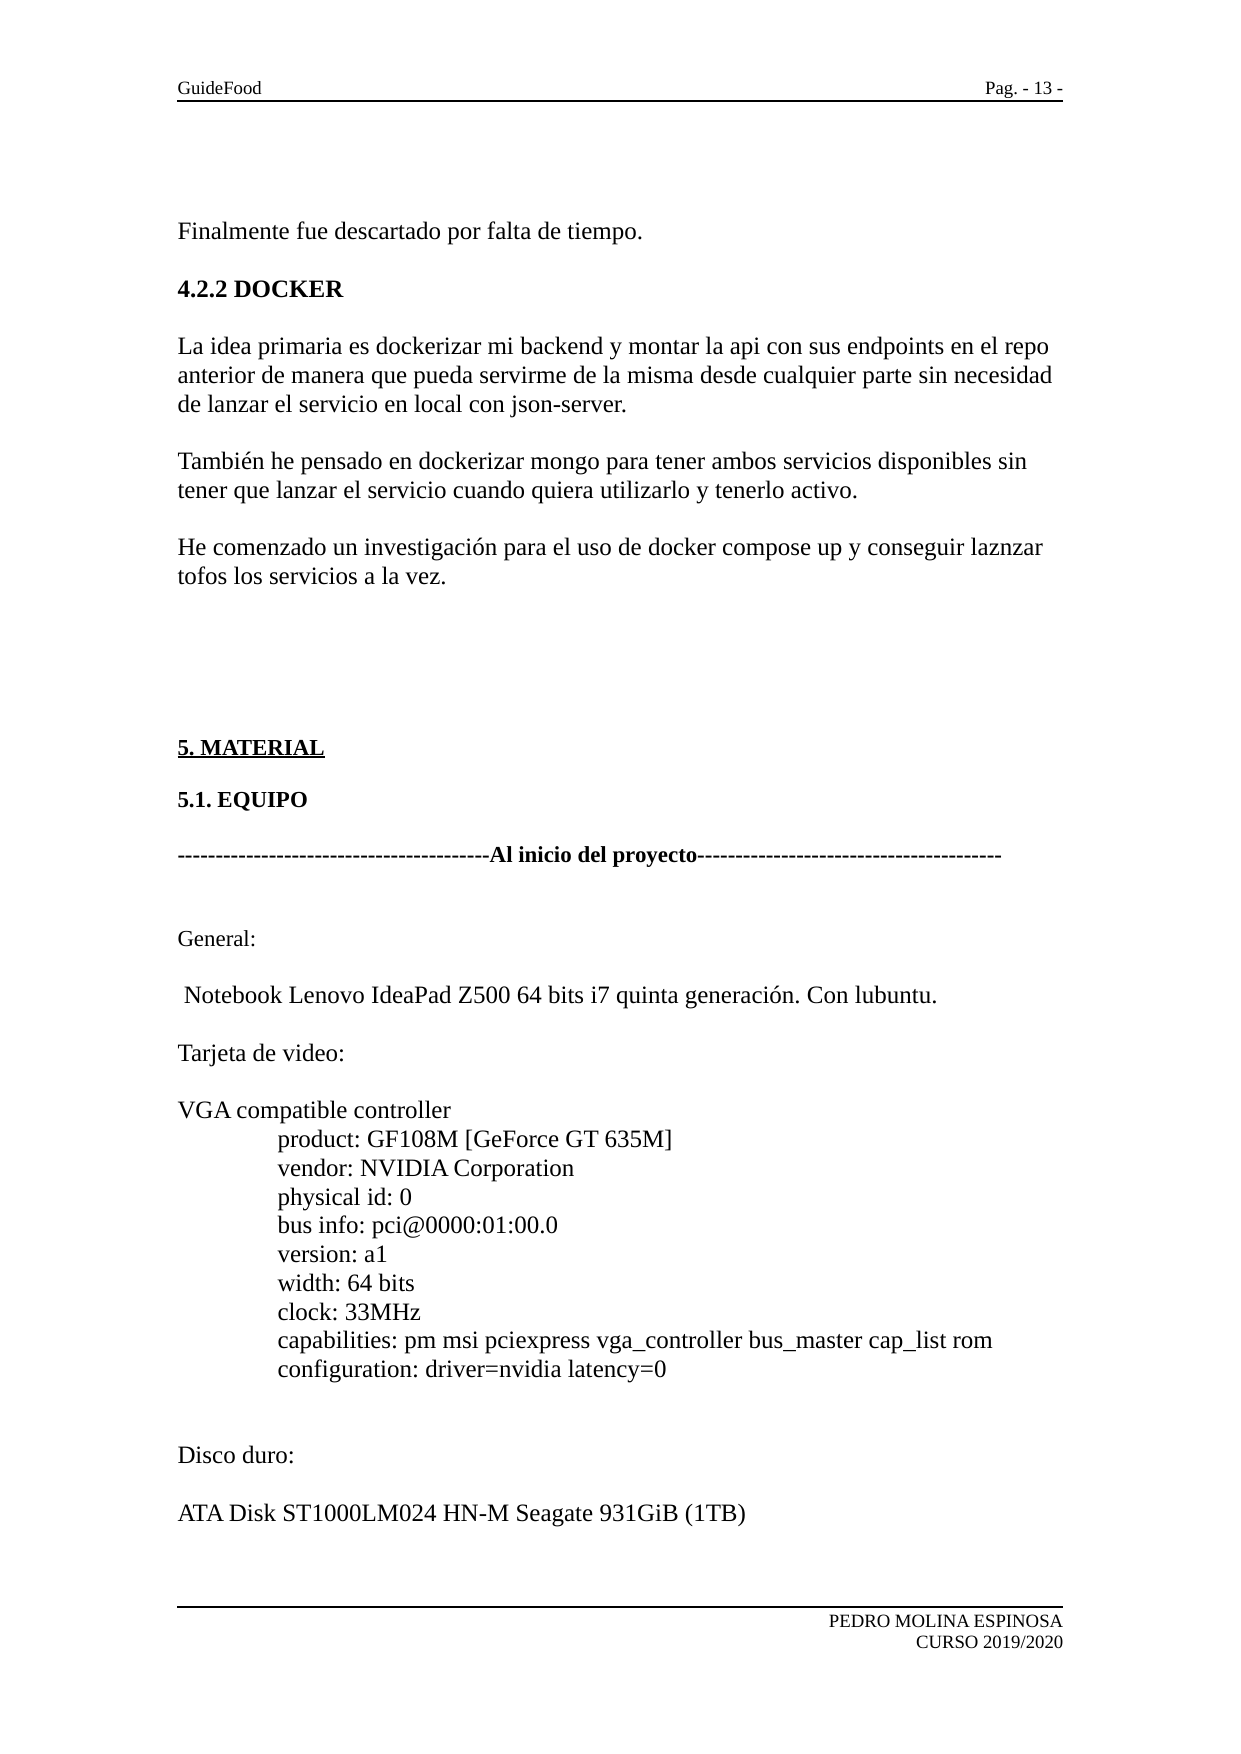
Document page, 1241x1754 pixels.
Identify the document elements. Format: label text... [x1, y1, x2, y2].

text He comenzado un investigación para el uso de docker compose up y conseguir laznzar tofos los servicios a la vez. [177, 532, 1063, 590]
text General: [177, 925, 1063, 952]
text VGA compatible controller product: GF108M [GeForce GT 635M] vendor: NVIDIA Corporation physical id: 0 bus info: pci@0000:01:00.0 version: a1 width: 64 bits clock: 33MHz capabilities: pm msi pciexpress vga_controller bus_master cap_list rom configuration: driver=nvidia latency=0 [177, 1095, 1063, 1383]
text También he pensado en dockerizar mongo para tener ambos servicios disponibles sin tener que lanzar el servicio cuando quiera utilizarlo y tenerlo activo. [177, 446, 1063, 504]
text 5.1. EQUIPO [177, 786, 1063, 813]
text 5. MATERIAL [177, 734, 1063, 760]
text Finalmente fue descartado por falta de tiempo. [177, 216, 1063, 245]
text Disco duro: [177, 1440, 1063, 1469]
text -----------------------------------------Al inicio del proyecto---------------------------------------- [177, 841, 1063, 868]
text 4.2.2 DOCKER [177, 274, 1063, 302]
text Notebook Lenovo IdeaPad Z500 64 bits i7 quinta generación. Con lubuntu. [177, 980, 1063, 1038]
text La idea primaria es dockerizar mi backend y montar la api con sus endpoints en el repo anterior de manera que pueda servirme de la misma desde cualquier parte sin necesidad de lanzar el servicio en local con json-server. [177, 331, 1063, 417]
text ATA Disk ST1000LM024 HN-M Seagate 931GiB (1TB) [177, 1498, 1063, 1527]
text Tarjeta de video: [177, 1038, 1063, 1067]
